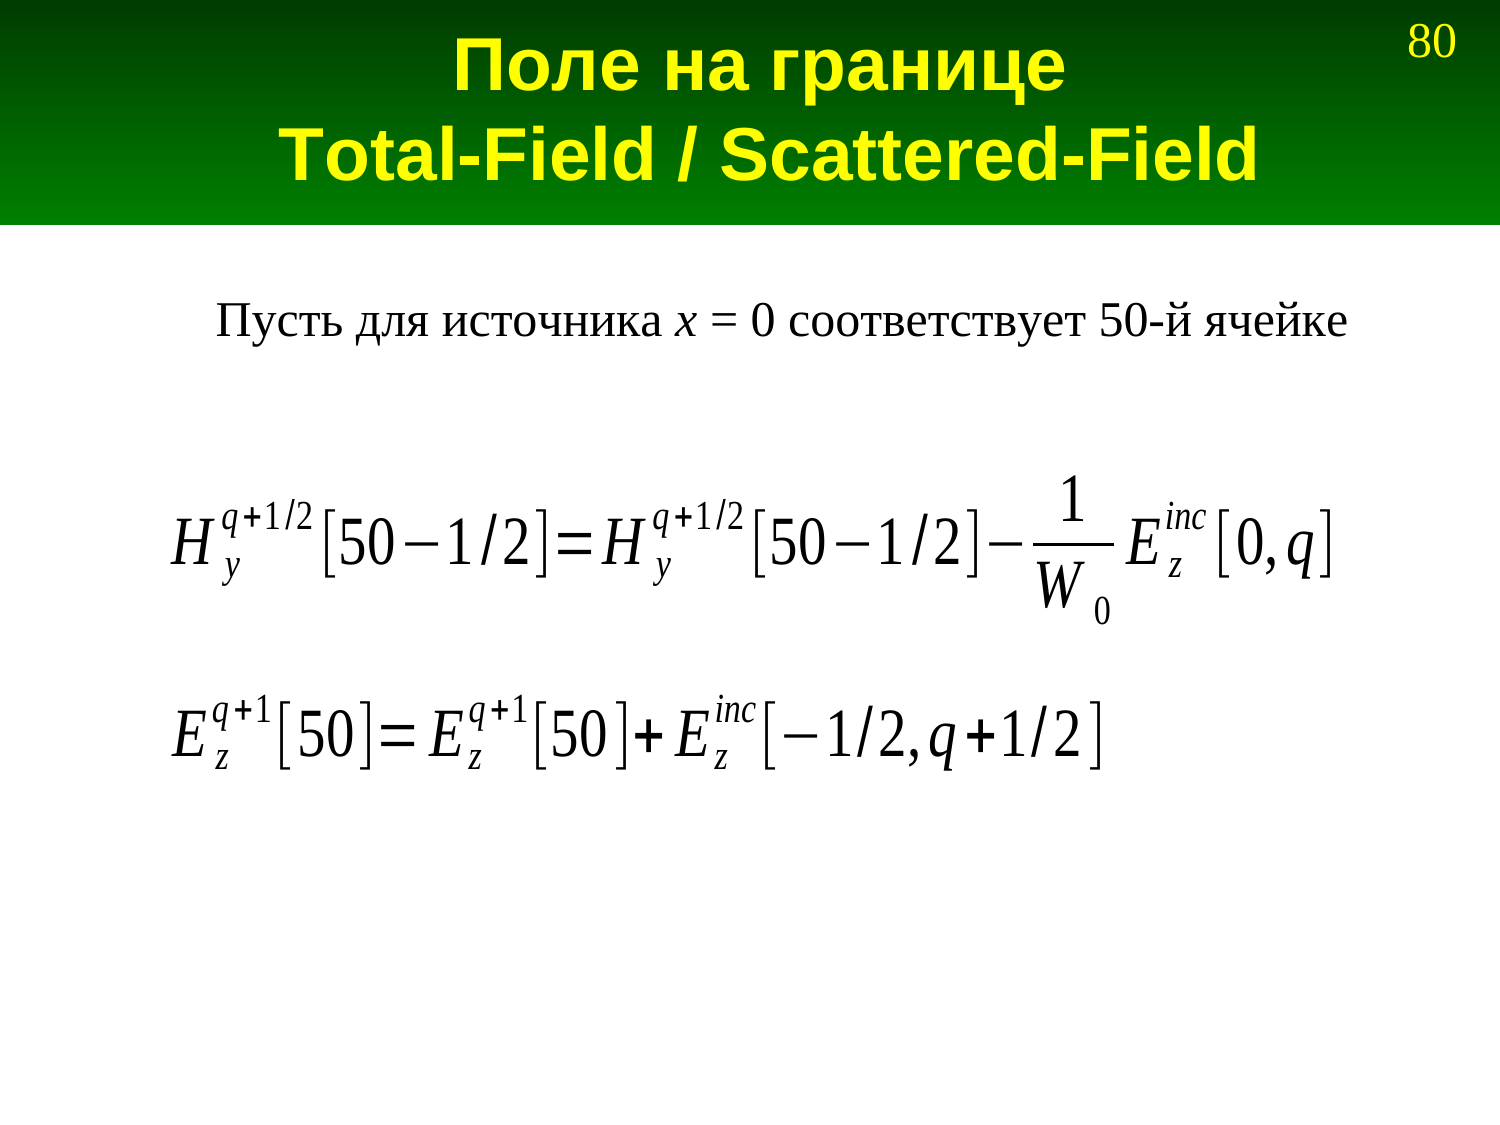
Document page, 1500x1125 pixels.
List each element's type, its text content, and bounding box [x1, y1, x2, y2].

chart [154, 683, 1117, 780]
title Поле на границе Total-Field / Scattered-Field [100, 7, 1441, 204]
text_box Пусть для источника x = 0 соответствует 50-й ячейке [200, 279, 1368, 355]
chart [153, 460, 1349, 635]
